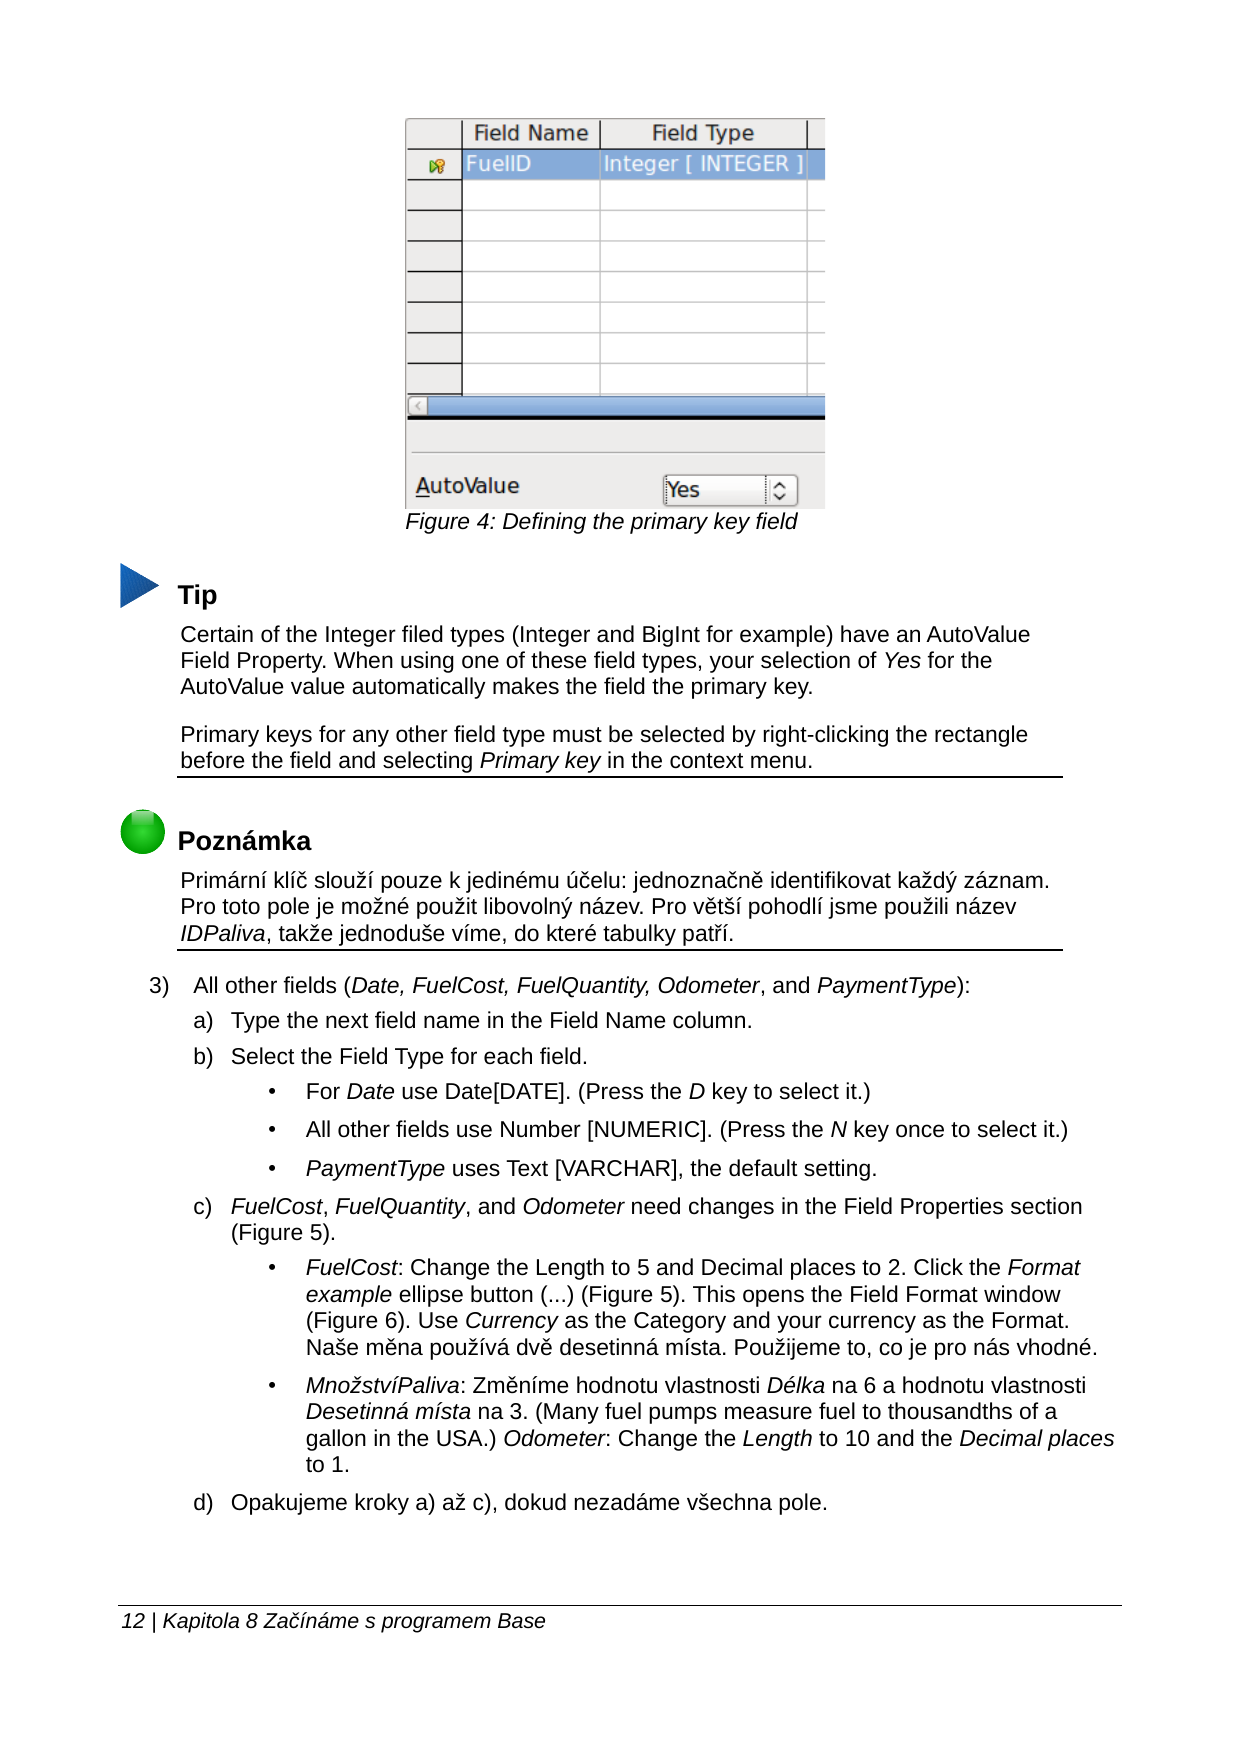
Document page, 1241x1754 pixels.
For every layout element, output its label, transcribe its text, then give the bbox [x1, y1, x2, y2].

list FuelCost, FuelQuantity, and Odometer need changes in the Field Properties section (Figure 5). [193, 1193, 1122, 1246]
list FuelCost: Change the Length to 5 and Decimal places to 2. Click the Format example ellipse button (...) (Figure 5). This opens the Field Format window (Figure 6). Use Currency as the Category and your currency as the Format. Naše měna používá dvě desetinná místa. Použijeme to, co je pro nás vhodné. [268, 1254, 1122, 1360]
text Primary keys for any other field type must be selected by right-clicking the rectangle before the field and selecting Primary key in the context menu. [177, 718, 1063, 776]
subtitle Poznámka [118, 807, 1122, 856]
list Type the next field name in the Field Name column. [193, 1007, 1122, 1034]
list PaymentType uses Text [VARCHAR], the default setting. [268, 1154, 1122, 1181]
picture [405, 118, 826, 509]
list All other fields use Number [NUMERIC]. (Press the N key once to select it.) [268, 1116, 1122, 1142]
list For Date use Date[DATE]. (Press the D key to select it.) [268, 1078, 1122, 1104]
list Opakujeme kroky a) až c), dokud nezadáme všechna pole. [193, 1489, 1122, 1516]
text Figure 4: Defining the primary key field [405, 508, 835, 534]
list All other fields (Date, FuelCost, FuelQuantity, Odometer, and PaymentType): [169, 972, 1122, 998]
list MnožstvíPaliva: Změníme hodnotu vlastnosti Délka na 6 a hodnotu vlastnosti Desetinná místa na 3. (Many fuel pumps measure fuel to thousandths of a gallon in the USA.) Odometer: Change the Length to 10 and the Decimal places to 1. [268, 1372, 1122, 1477]
text Certain of the Integer filed types (Integer and BigInt for example) have an AutoValue Field Property. When using one of these field types, your selection of Yes for the AutoValue value automatically makes the field the primary key. [177, 618, 1063, 700]
subtitle Tip [118, 561, 1122, 610]
text Primární klíč slouží pouze k jedinému účelu: jednoznačně identifikovat každý záznam. Pro toto pole je možné použit libovolný název. Pro větší pohodlí jsme použili název IDPaliva, takže jednoduše víme, do které tabulky patří. [177, 864, 1063, 949]
list Select the Field Type for each field. [193, 1043, 1122, 1069]
